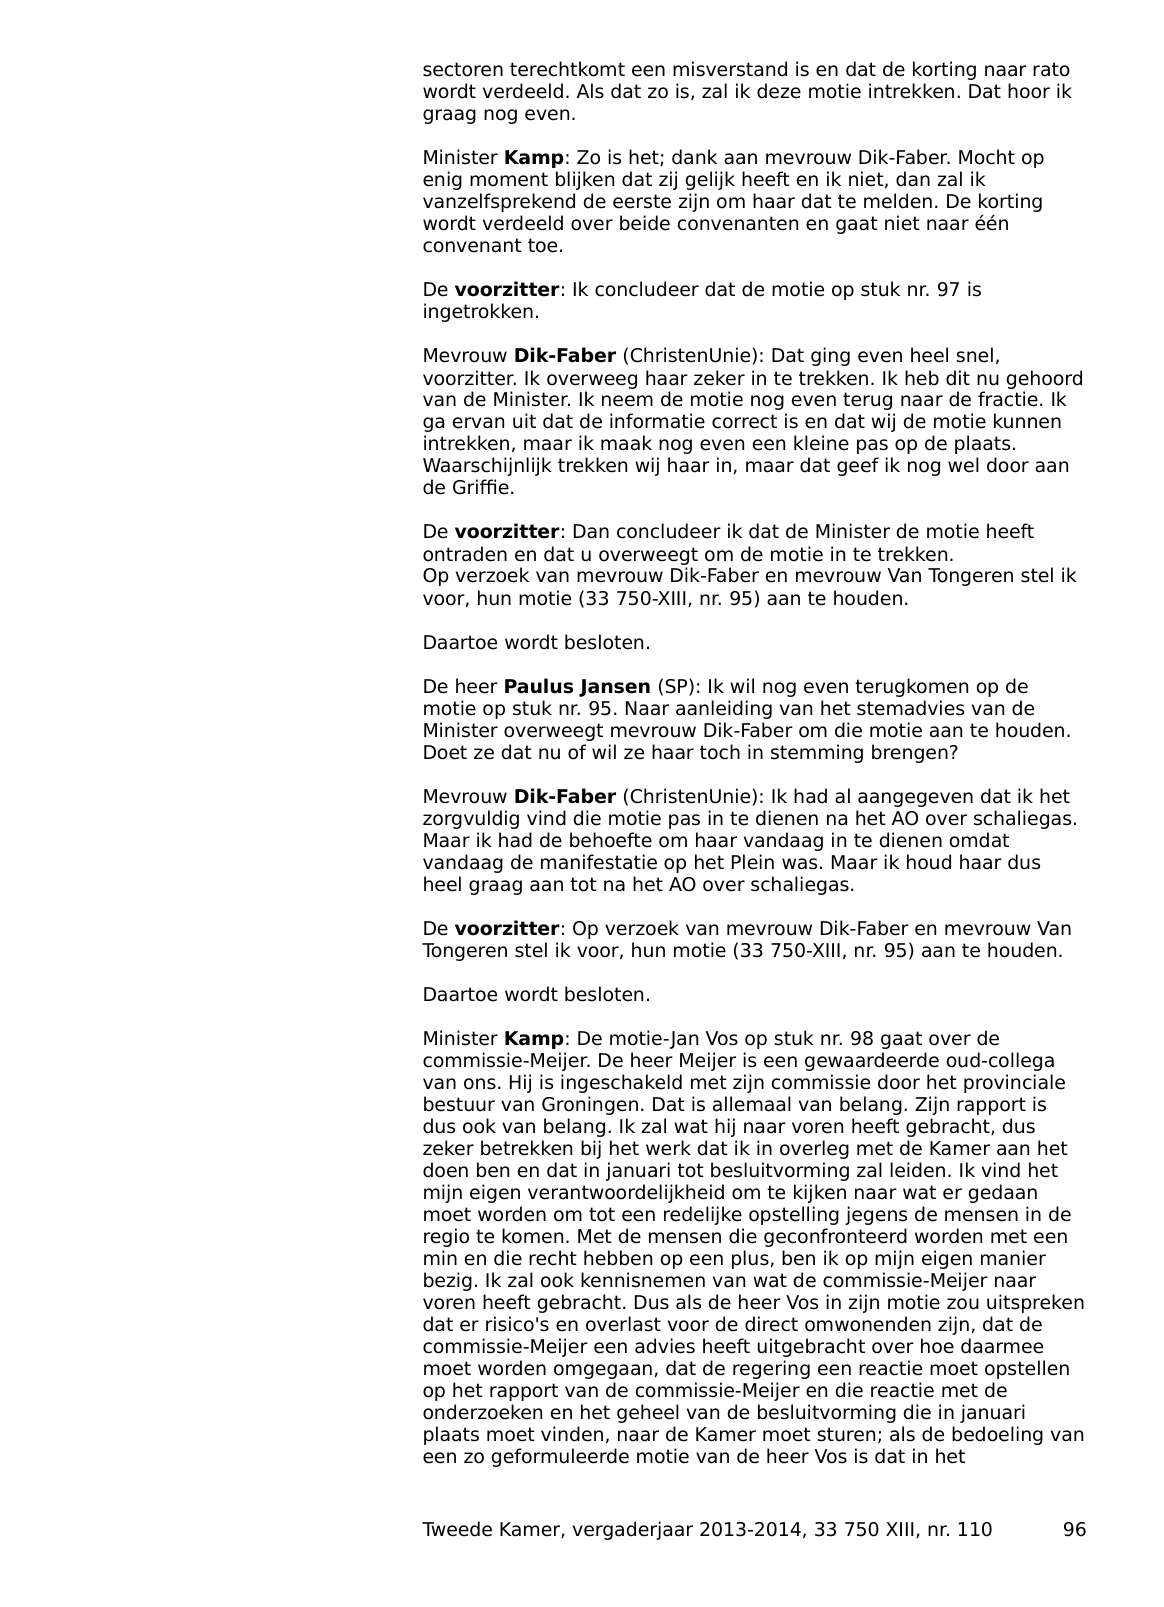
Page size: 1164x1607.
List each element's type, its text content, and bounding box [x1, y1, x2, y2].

text sectoren terechtkomt een misverstand is en dat de korting naar rato wordt verdeeld. Als dat zo is, zal ik deze motie intrekken. Dat hoor ik graag nog even. [422, 59, 1087, 125]
text De voorzitter: Op verzoek van mevrouw Dik-Faber en mevrouw Van Tongeren stel ik voor, hun motie (33 750-XIII, nr. 95) aan te houden. [422, 918, 1087, 962]
text Mevrouw Dik-Faber (ChristenUnie): Dat ging even heel snel, voorzitter. Ik overweeg haar zeker in te trekken. Ik heb dit nu gehoord van de Minister. Ik neem de motie nog even terug naar de fractie. Ik ga ervan uit dat de informatie correct is en dat wij de motie kunnen intrekken, maar ik maak nog even een kleine pas op de plaats. Waarschijnlijk trekken wij haar in, maar dat geef ik nog wel door aan de Griffie. [422, 345, 1087, 499]
text De voorzitter: Dan concludeer ik dat de Minister de motie heeft ontraden en dat u overweegt om de motie in te trekken. [422, 521, 1087, 565]
text Mevrouw Dik-Faber (ChristenUnie): Ik had al aangegeven dat ik het zorgvuldig vind die motie pas in te dienen na het AO over schaliegas. Maar ik had de behoefte om haar vandaag in te dienen omdat vandaag de manifestatie op het Plein was. Maar ik houd haar dus heel graag aan tot na het AO over schaliegas. [422, 786, 1087, 896]
text Op verzoek van mevrouw Dik-Faber en mevrouw Van Tongeren stel ik voor, hun motie (33 750-XIII, nr. 95) aan te houden. [422, 565, 1087, 609]
text De voorzitter: Ik concludeer dat de motie op stuk nr. 97 is ingetrokken. [422, 279, 1087, 323]
text Daartoe wordt besloten. [422, 632, 1087, 653]
text De heer Paulus Jansen (SP): Ik wil nog even terugkomen op de motie op stuk nr. 95. Naar aanleiding van het stemadvies van de Minister overweegt mevrouw Dik-Faber om die motie aan te houden. Doet ze dat nu of wil ze haar toch in stemming brengen? [422, 676, 1087, 764]
text Daartoe wordt besloten. [422, 984, 1087, 1006]
text Minister Kamp: Zo is het; dank aan mevrouw Dik-Faber. Mocht op enig moment blijken dat zij gelijk heeft en ik niet, dan zal ik vanzelfsprekend de eerste zijn om haar dat te melden. De korting wordt verdeeld over beide convenanten en gaat niet naar één convenant toe. [422, 147, 1087, 257]
text Minister Kamp: De motie-Jan Vos op stuk nr. 98 gaat over de commissie-Meijer. De heer Meijer is een gewaardeerde oud-collega van ons. Hij is ingeschakeld met zijn commissie door het provinciale bestuur van Groningen. Dat is allemaal van belang. Zijn rapport is dus ook van belang. Ik zal wat hij naar voren heeft gebracht, dus zeker betrekken bij het werk dat ik in overleg met de Kamer aan het doen ben en dat in januari tot besluitvorming zal leiden. Ik vind het mijn eigen verantwoordelijkheid om te kijken naar wat er gedaan moet worden om tot een redelijke opstelling jegens de mensen in de regio te komen. Met de mensen die geconfronteerd worden met een min en die recht hebben op een plus, ben ik op mijn eigen manier bezig. Ik zal ook kennisnemen van wat de commissie-Meijer naar voren heeft gebracht. Dus als de heer Vos in zijn motie zou uitspreken dat er risico's en overlast voor de direct omwonenden zijn, dat de commissie-Meijer een advies heeft uitgebracht over hoe daarmee moet worden omgegaan, dat de regering een reactie moet opstellen op het rapport van de commissie-Meijer en die reactie met de onderzoeken en het geheel van de besluitvorming die in januari plaats moet vinden, naar de Kamer moet sturen; als de bedoeling van een zo geformuleerde motie van de heer Vos is dat in het [422, 1028, 1087, 1468]
